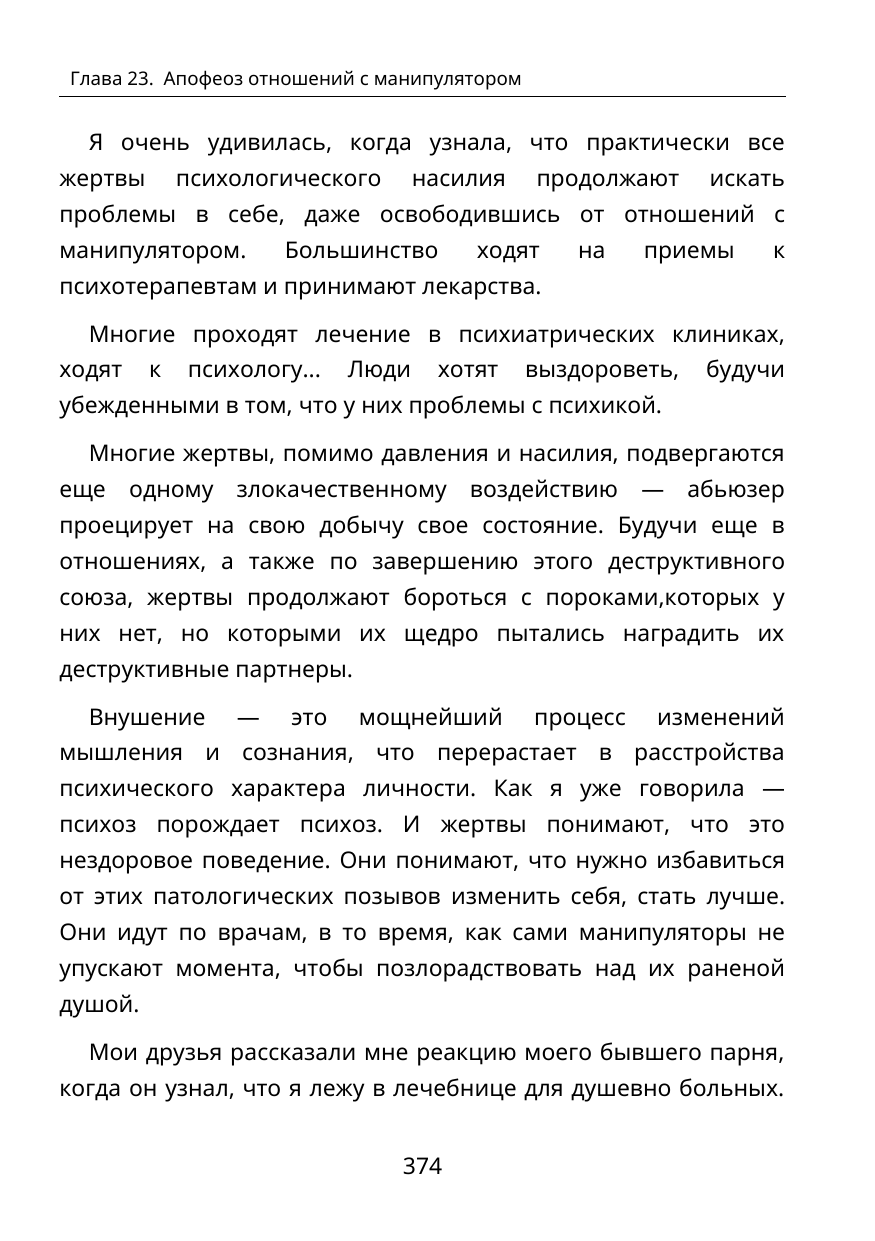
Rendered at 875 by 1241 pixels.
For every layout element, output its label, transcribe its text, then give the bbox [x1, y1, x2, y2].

text Многие жертвы, помимо давления и насилия, подвергаются еще одному злокачественному воздействию — абьюзер проецирует на свою добычу свое состояние. Будучи еще в отношениях, а также по завершению этого деструктивного союза, жертвы продолжают бороться с пороками,которых у них нет, но которыми их щедро пытались наградить их деструктивные партнеры. [59, 437, 786, 684]
text Я очень удивилась, когда узнала, что практически все жертвы психологического насилия продолжают искать проблемы в себе, даже освободившись от отношений с манипулятором. Большинство ходят на приемы к психотерапевтам и принимают лекарства. [59, 126, 786, 301]
text Многие проходят лечение в психиатрических клиниках, ходят к психологу... Люди хотят выздороветь, будучи убежденными в том, что у них проблемы с психикой. [59, 317, 786, 421]
text Мои друзья рассказали мне реакцию моего бывшего парня, когда он узнал, что я лежу в лечебнице для душевно больных. [59, 1036, 786, 1103]
text Внушение — это мощнейший процесс изменений мышления и сознания, что перерастает в расстройства психического характера личности. Как я уже говорила — психоз порождает психоз. И жертвы понимают, что это нездоровое поведение. Они понимают, что нужно избавиться от этих патологических позывов изменить себя, стать лучше. Они идут по врачам, в то время, как сами манипуляторы не упускают момента, чтобы позлорадствовать над их раненой душой. [59, 700, 786, 1019]
